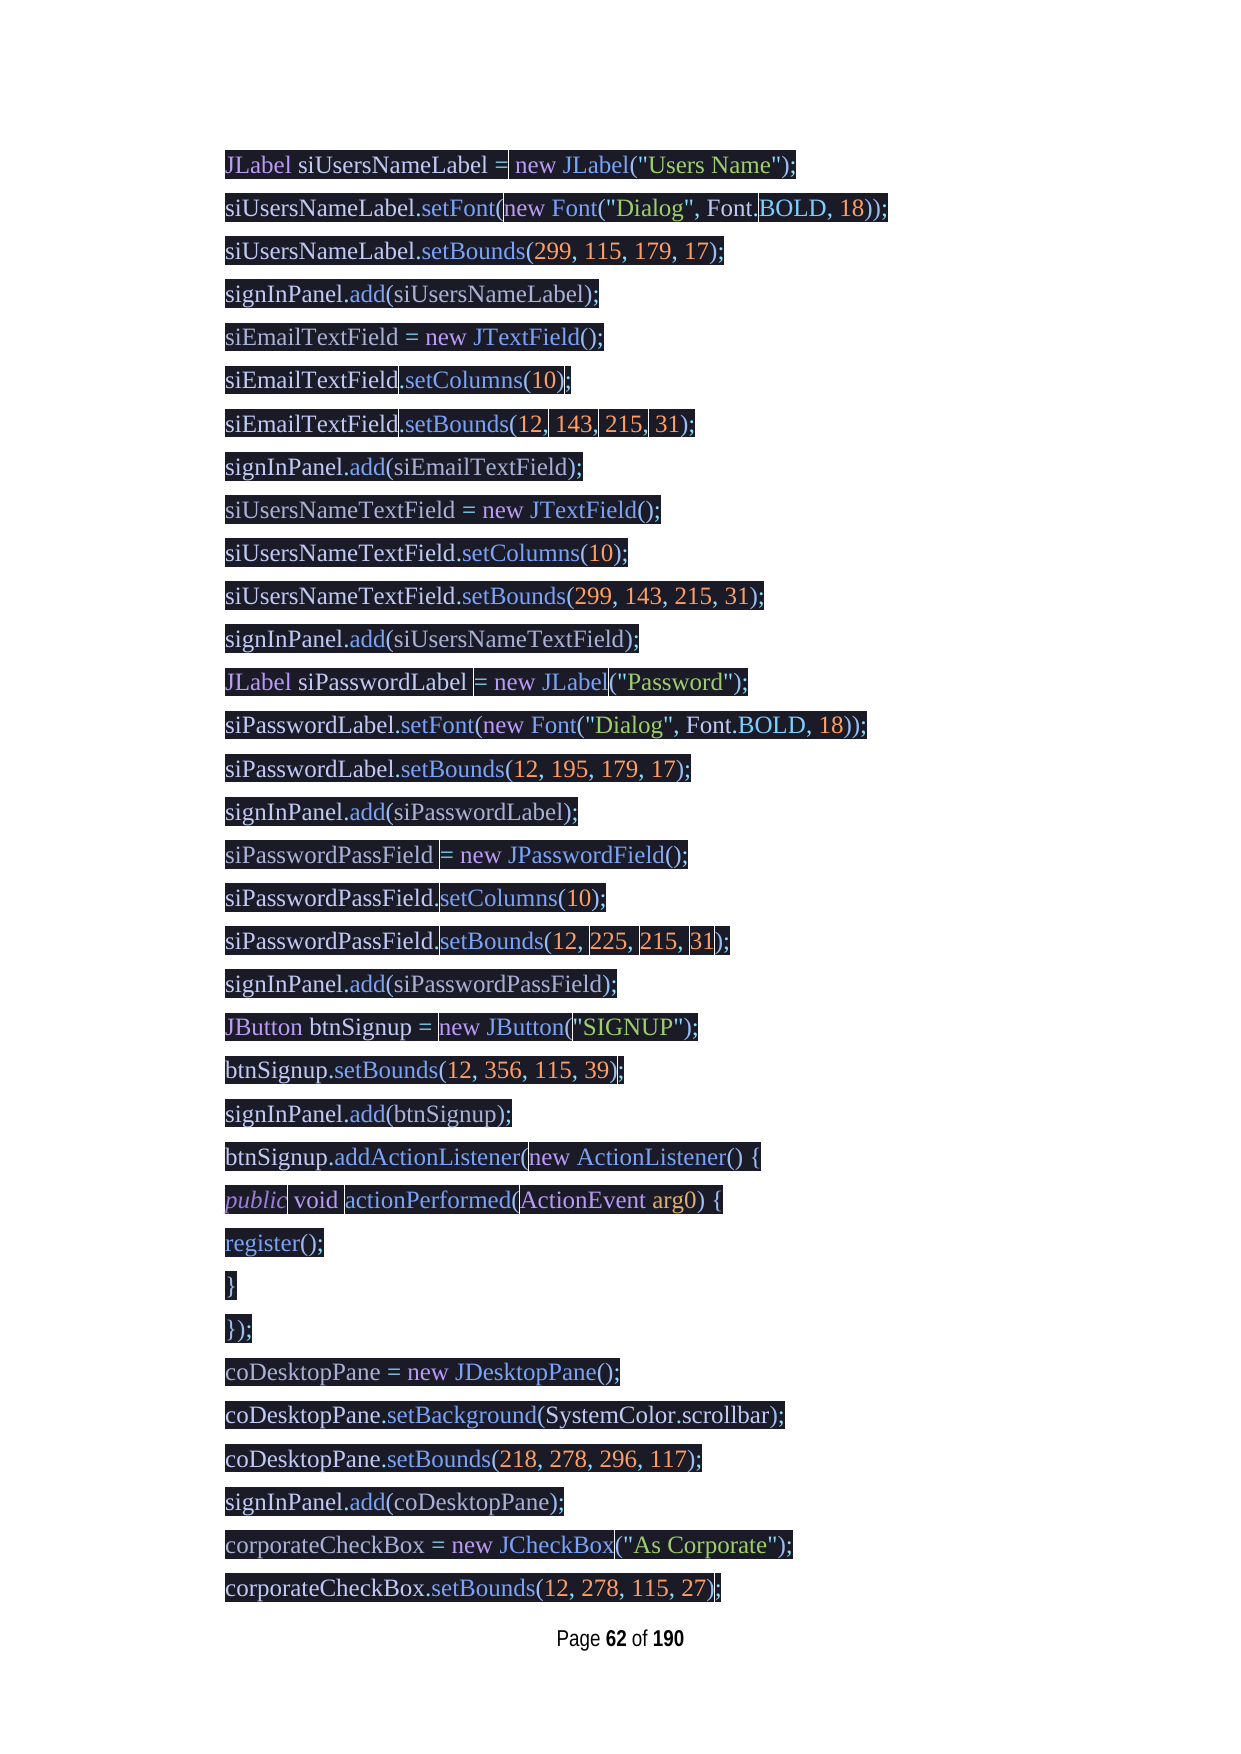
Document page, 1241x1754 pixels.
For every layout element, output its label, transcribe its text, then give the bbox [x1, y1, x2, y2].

text register(); [225, 1228, 1090, 1257]
text siEmailTextField = new JTextField(); [225, 322, 1090, 351]
text public void actionPerformed(ActionEvent arg0) { [225, 1185, 1090, 1214]
text signInPanel.add(siPasswordLabel); [225, 797, 1090, 826]
text JLabel siPasswordLabel = new JLabel("Password"); [225, 667, 1090, 696]
text signInPanel.add(siUsersNameTextField); [225, 624, 1090, 653]
text siPasswordPassField.setColumns(10); [225, 883, 1090, 912]
text siPasswordLabel.setBounds(12, 195, 179, 17); [225, 754, 1090, 782]
text signInPanel.add(coDesktopPane); [225, 1487, 1090, 1516]
text signInPanel.add(btnSignup); [225, 1099, 1090, 1127]
text }); [225, 1314, 1090, 1343]
text siPasswordPassField.setBounds(12, 225, 215, 31); [225, 926, 1090, 955]
text siEmailTextField.setColumns(10); [225, 366, 1090, 394]
text siPasswordPassField = new JPasswordField(); [225, 840, 1090, 869]
text } [225, 1271, 1090, 1300]
text coDesktopPane.setBounds(218, 278, 296, 117); [225, 1444, 1090, 1472]
text btnSignup.setBounds(12, 356, 115, 39); [225, 1056, 1090, 1084]
text siUsersNameLabel.setFont(new Font("Dialog", Font.BOLD, 18)); [225, 193, 1090, 222]
text JButton btnSignup = new JButton("SIGNUP"); [225, 1012, 1090, 1041]
text siUsersNameLabel.setBounds(299, 115, 179, 17); [225, 236, 1090, 265]
text coDesktopPane = new JDesktopPane(); [225, 1357, 1090, 1386]
text siPasswordLabel.setFont(new Font("Dialog", Font.BOLD, 18)); [225, 711, 1090, 739]
text corporateCheckBox.setBounds(12, 278, 115, 27); [225, 1573, 1090, 1602]
text signInPanel.add(siUsersNameLabel); [225, 279, 1090, 308]
text corporateCheckBox = new JCheckBox("As Corporate"); [225, 1530, 1090, 1559]
text signInPanel.add(siEmailTextField); [225, 452, 1090, 481]
text coDesktopPane.setBackground(SystemColor.scrollbar); [225, 1401, 1090, 1429]
text btnSignup.addActionListener(new ActionListener() { [225, 1142, 1090, 1171]
text siUsersNameTextField = new JTextField(); [225, 495, 1090, 524]
text siUsersNameTextField.setBounds(299, 143, 215, 31); [225, 581, 1090, 610]
text siUsersNameTextField.setColumns(10); [225, 538, 1090, 567]
text signInPanel.add(siPasswordPassField); [225, 969, 1090, 998]
text siEmailTextField.setBounds(12, 143, 215, 31); [225, 409, 1090, 437]
text JLabel siUsersNameLabel = new JLabel("Users Name"); [225, 150, 1090, 179]
